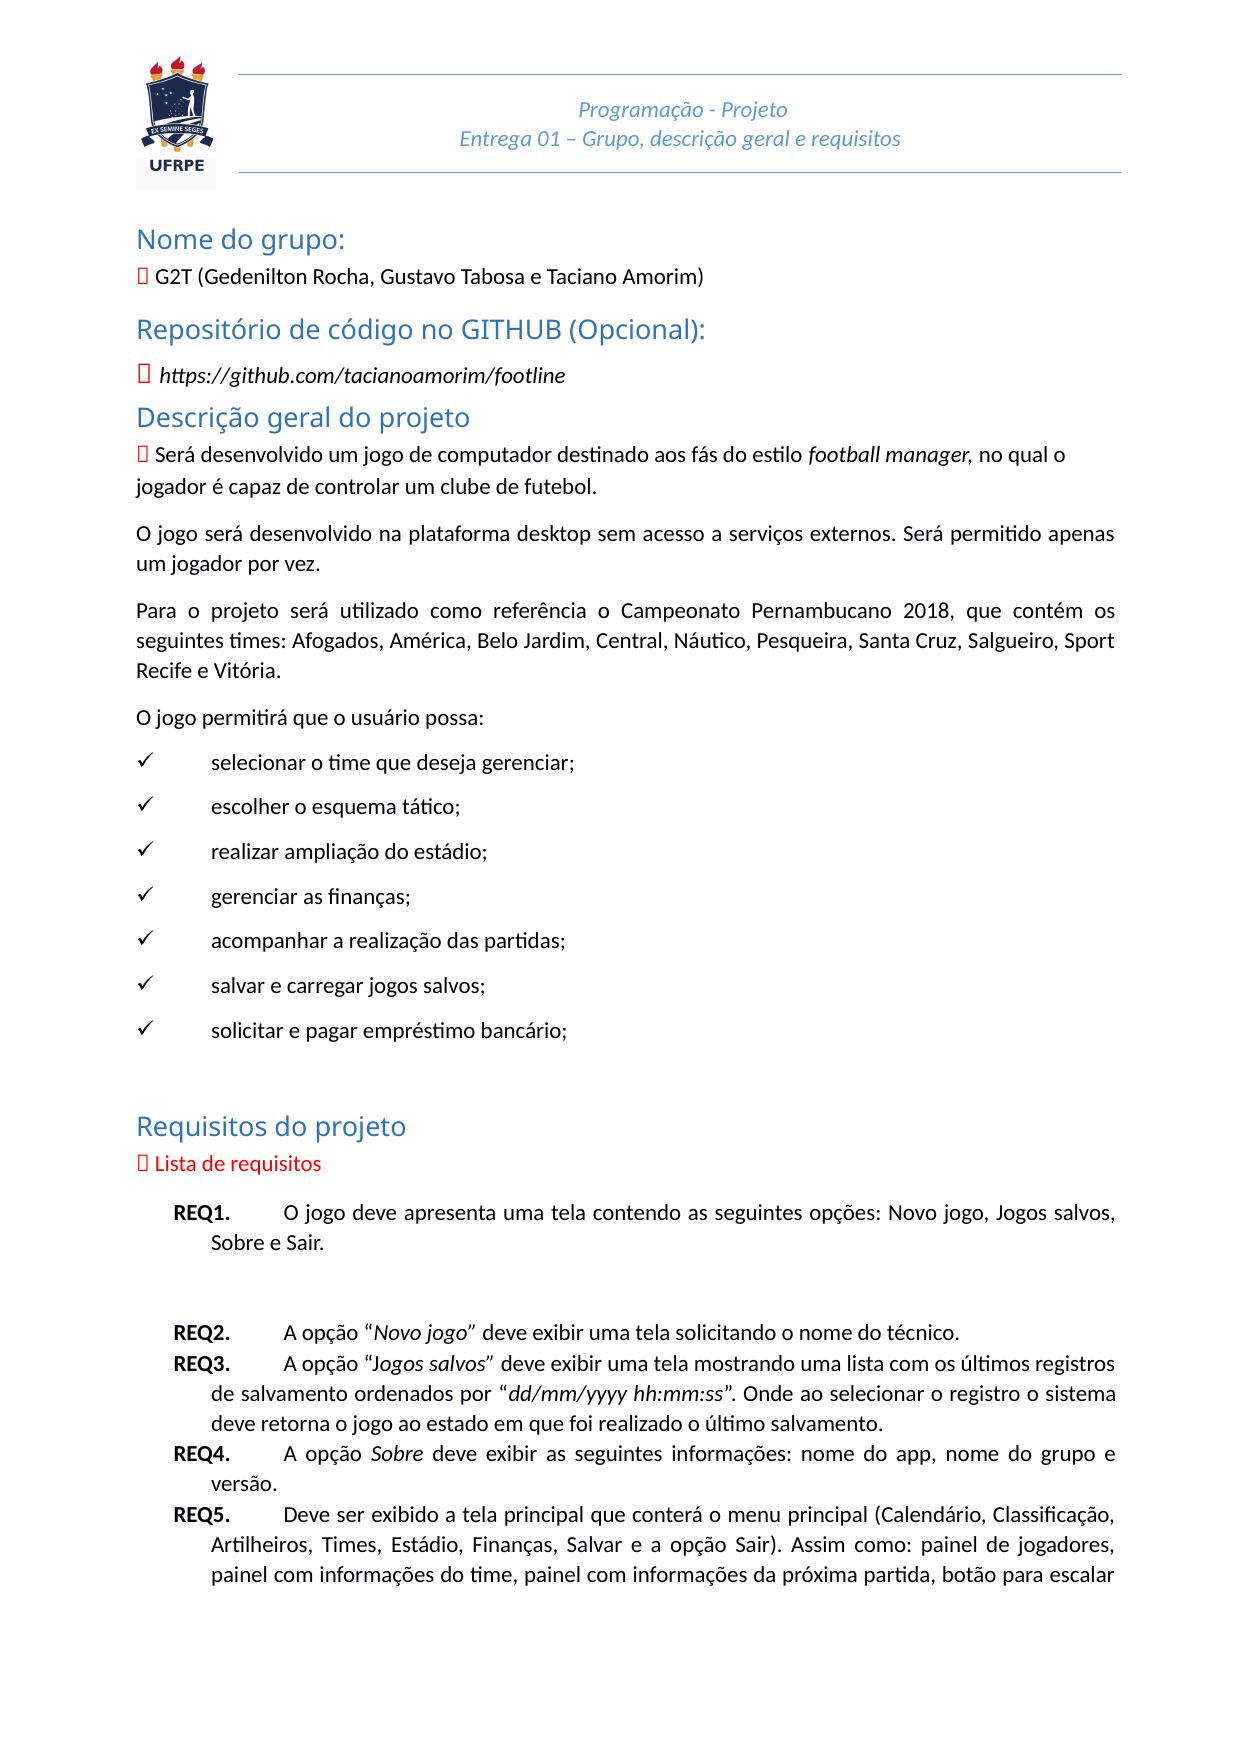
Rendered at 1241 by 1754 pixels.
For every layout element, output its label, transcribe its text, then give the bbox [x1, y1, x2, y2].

list salvar e carregar jogos salvos; [136, 971, 1117, 999]
text  Lista de requisitos [136, 1147, 1117, 1178]
text Para o projeto será utilizado como referência o Campeonato Pernambucano 2018, que contém os seguintes times: Afogados, América, Belo Jardim, Central, Náutico, Pesqueira, Santa Cruz, Salgueiro, Sport Recife e Vitória. [136, 596, 1117, 684]
text O jogo será desenvolvido na plataforma desktop sem acesso a serviços externos. Será permitido apenas um jogador por vez. [136, 519, 1117, 577]
list selecionar o time que deseja gerenciar; [136, 748, 1117, 776]
subtitle Descrição geral do projeto [136, 398, 1117, 435]
list O jogo deve apresenta uma tela contendo as seguintes opções: Novo jogo, Jogos salvos, Sobre e Sair. [173, 1198, 1117, 1256]
subtitle Requisitos do projeto [136, 1107, 1117, 1144]
text  G2T (Gedenilton Rocha, Gustavo Tabosa e Taciano Amorim) [136, 260, 1117, 291]
list gerenciar as finanças; [136, 882, 1117, 910]
subtitle  https://github.com/tacianoamorim/footline [136, 354, 1117, 391]
list acompanhar a realização das partidas; [136, 926, 1117, 954]
list A opção Sobre deve exibir as seguintes informações: nome do app, nome do grupo e versão. [173, 1439, 1117, 1497]
subtitle Nome do grupo: [136, 220, 1117, 257]
picture [135, 51, 217, 191]
list solicitar e pagar empréstimo bancário; [136, 1016, 1117, 1044]
text  Será desenvolvido um jogo de computador destinado aos fás do estilo football manager, no qual o jogador é capaz de controlar um clube de futebol. [136, 438, 1117, 500]
list realizar ampliação do estádio; [136, 837, 1117, 865]
list escolher o esquema tático; [136, 792, 1117, 820]
list Deve ser exibido a tela principal que conterá o menu principal (Calendário, Classificação, Artilheiros, Times, Estádio, Finanças, Salvar e a opção Sair). Assim como: painel de jogadores, painel com informações do time, painel com informações da próxima partida, botão para escalar [173, 1500, 1117, 1588]
text O jogo permitirá que o usuário possa: [136, 703, 1117, 731]
list A opção “Jogos salvos” deve exibir uma tela mostrando uma lista com os últimos registros de salvamento ordenados por “dd/mm/yyyy hh:mm:ss”. Onde ao selecionar o registro o sistema deve retorna o jogo ao estado em que foi realizado o último salvamento. [173, 1349, 1117, 1437]
subtitle Repositório de código no GITHUB (Opcional): [136, 311, 1117, 347]
list A opção “Novo jogo” deve exibir uma tela solicitando o nome do técnico. [173, 1318, 1117, 1346]
